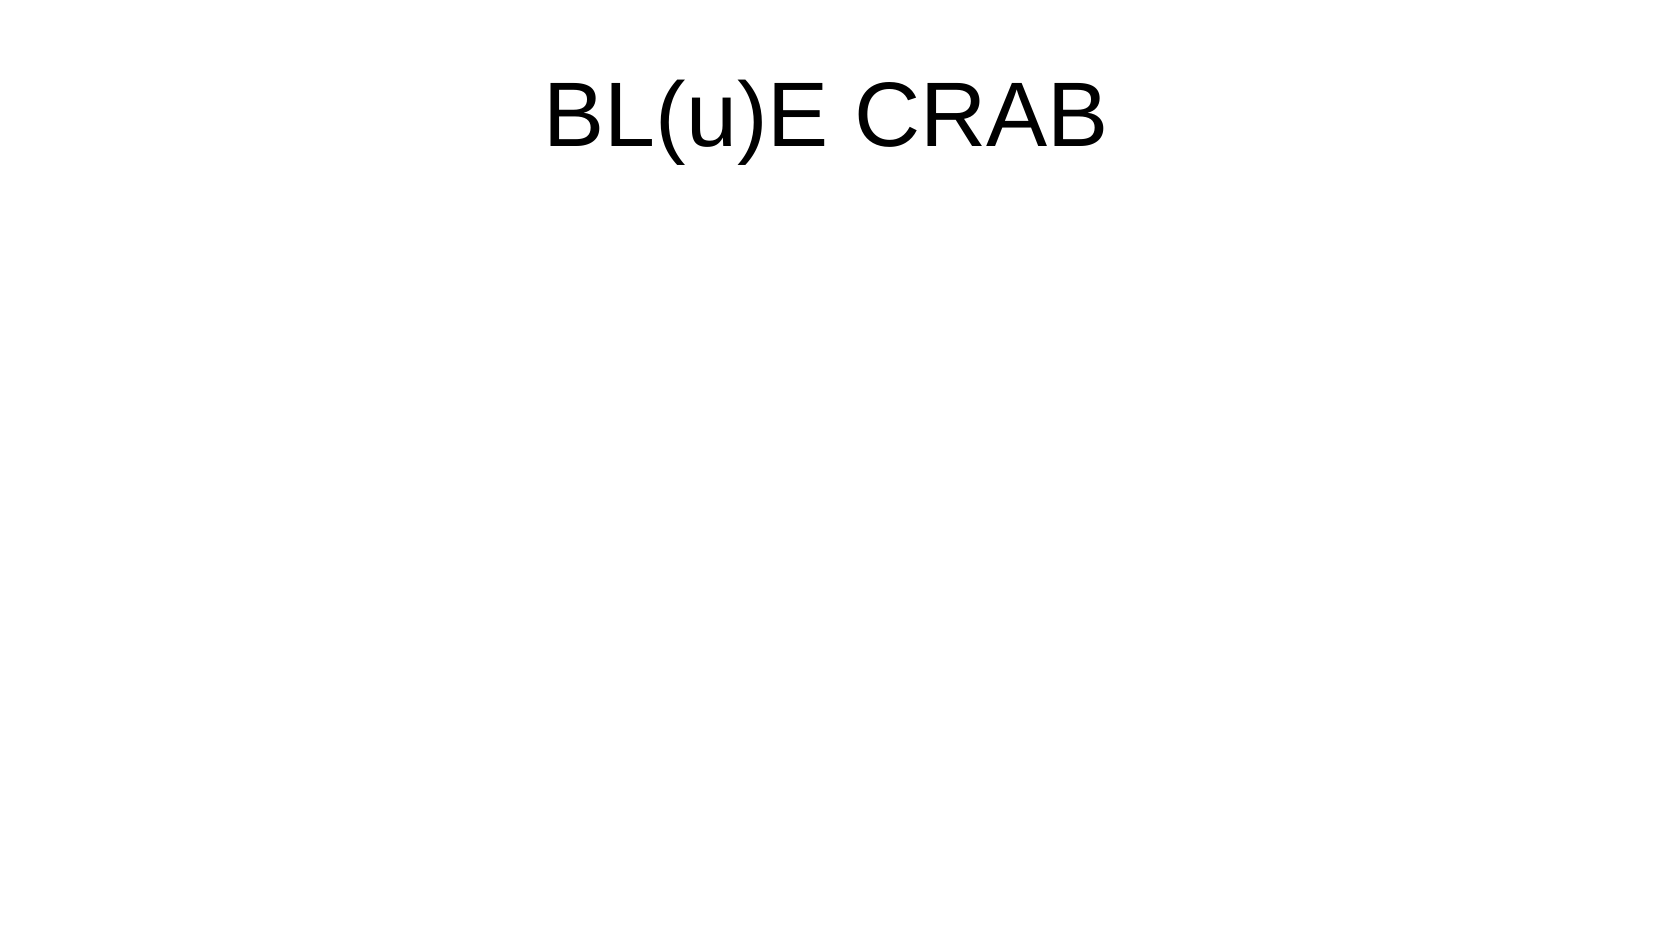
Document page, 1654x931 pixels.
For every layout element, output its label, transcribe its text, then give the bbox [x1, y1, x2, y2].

title BL(u)E CRAB [82, 37, 1571, 193]
